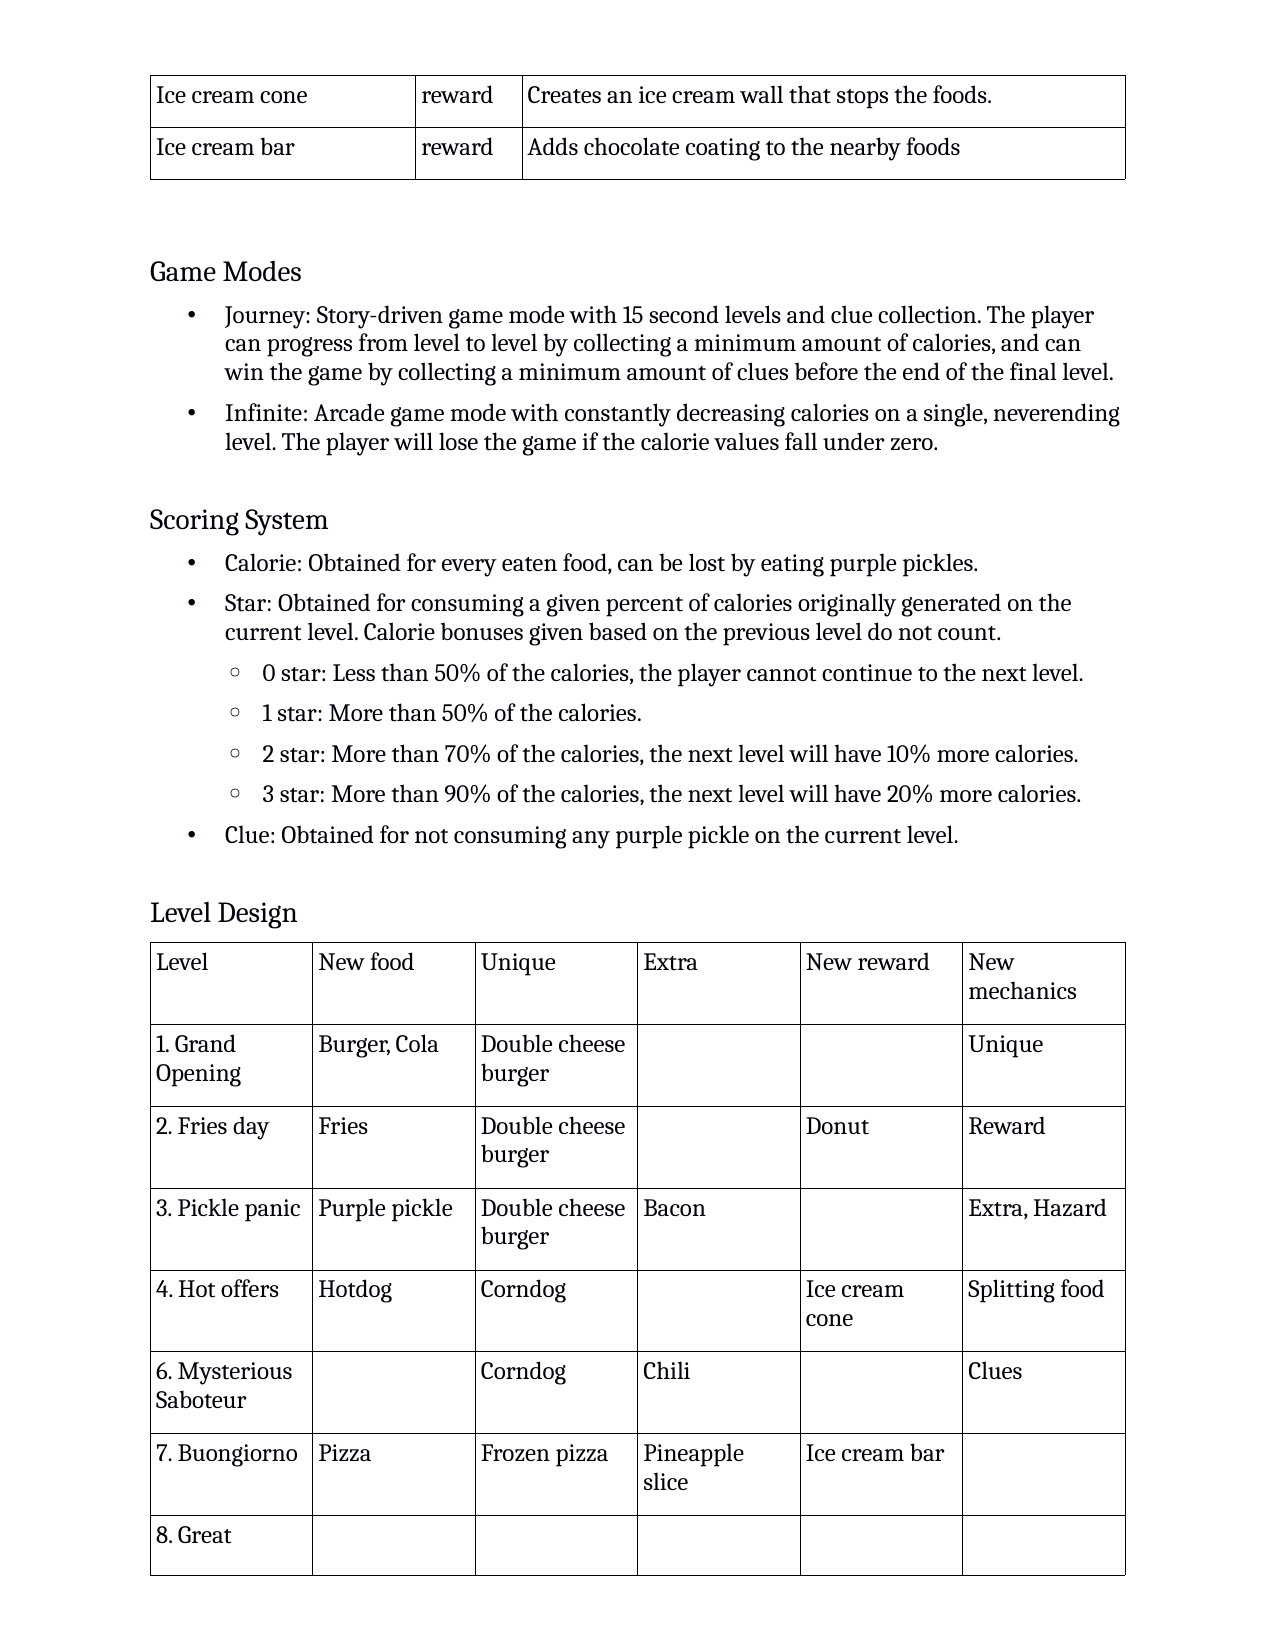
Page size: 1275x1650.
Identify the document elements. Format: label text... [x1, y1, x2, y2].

subtitle Level Design [150, 897, 1125, 930]
table_cell Splitting food [963, 1271, 1125, 1351]
table_header Extra [638, 943, 800, 1024]
table_cell [801, 1516, 962, 1575]
table_cell Unique [963, 1025, 1125, 1106]
table_cell Ice cream bar [801, 1434, 962, 1515]
table_cell [313, 1516, 475, 1575]
table_cell [476, 1516, 637, 1575]
table_cell 8. Great [151, 1516, 312, 1575]
table_cell Clues [963, 1352, 1125, 1433]
list 2 star: More than 70% of the calories, the next level will have 10% more calories. [225, 739, 1125, 768]
table_cell [638, 1025, 800, 1106]
table_cell [638, 1516, 800, 1575]
list 0 star: Less than 50% of the calories, the player cannot continue to the next level. [225, 658, 1125, 687]
table_cell [313, 1352, 475, 1433]
table_cell Hotdog [313, 1271, 475, 1351]
table_cell Chili [638, 1352, 800, 1433]
table_cell Double cheese burger [476, 1189, 637, 1269]
table_cell Double cheese burger [476, 1107, 637, 1188]
list Infinite: Arcade game mode with constantly decreasing calories on a single, neverending level. The player will lose the game if the calorie values fall under zero. [187, 399, 1125, 456]
table_cell Corndog [476, 1271, 637, 1351]
table_cell Adds chocolate coating to the nearby foods [523, 128, 1125, 179]
table_cell [801, 1025, 962, 1106]
table_cell [801, 1352, 962, 1433]
table_header New reward [801, 943, 962, 1024]
table_cell Purple pickle [313, 1189, 475, 1269]
table_cell 3. Pickle panic [151, 1189, 312, 1269]
table_cell Pineapple slice [638, 1434, 800, 1515]
list Journey: Story-driven game mode with 15 second levels and clue collection. The player can progress from level to level by collecting a minimum amount of calories, and can win the game by collecting a minimum amount of clues before the end of the final level. [187, 301, 1125, 387]
table_cell Pizza [313, 1434, 475, 1515]
list 3 star: More than 90% of the calories, the next level will have 20% more calories. [225, 780, 1125, 809]
table_header New food [313, 943, 475, 1024]
table_cell Extra, Hazard [963, 1189, 1125, 1269]
subtitle Game Modes [150, 255, 1125, 289]
table_cell Double cheese burger [476, 1025, 637, 1106]
table_cell [638, 1271, 800, 1351]
table_cell Donut [801, 1107, 962, 1188]
table_cell Frozen pizza [476, 1434, 637, 1515]
table_cell Ice cream bar [151, 128, 415, 179]
table_cell Bacon [638, 1189, 800, 1269]
table_cell [638, 1107, 800, 1188]
table_cell Reward [963, 1107, 1125, 1188]
table_cell reward [416, 128, 522, 179]
table_cell [963, 1516, 1125, 1575]
table_cell Fries [313, 1107, 475, 1188]
table_cell reward [416, 76, 522, 127]
table_cell Ice cream cone [801, 1271, 962, 1351]
table_cell Creates an ice cream wall that stops the foods. [523, 76, 1125, 127]
table_cell [801, 1189, 962, 1269]
table_header New mechanics [963, 943, 1125, 1024]
table_header Unique [476, 943, 637, 1024]
table_cell [963, 1434, 1125, 1515]
list 1 star: More than 50% of the calories. [225, 699, 1125, 728]
subtitle Scoring System [150, 503, 1125, 537]
table_header Level [151, 943, 312, 1024]
table_cell 2. Fries day [151, 1107, 312, 1188]
list Calorie: Obtained for every eaten food, can be lost by eating purple pickles. [187, 549, 1125, 577]
table_cell Burger, Cola [313, 1025, 475, 1106]
table_cell 6. Mysterious Saboteur [151, 1352, 312, 1433]
list Clue: Obtained for not consuming any purple pickle on the current level. [187, 821, 1125, 849]
list Star: Obtained for consuming a given percent of calories originally generated on the current level. Calorie bonuses given based on the previous level do not count. [187, 589, 1125, 647]
table_cell 1. Grand Opening [151, 1025, 312, 1106]
table_cell 4. Hot offers [151, 1271, 312, 1351]
table_cell Corndog [476, 1352, 637, 1433]
table_cell 7. Buongiorno [151, 1434, 312, 1515]
table_cell Ice cream cone [151, 76, 415, 127]
